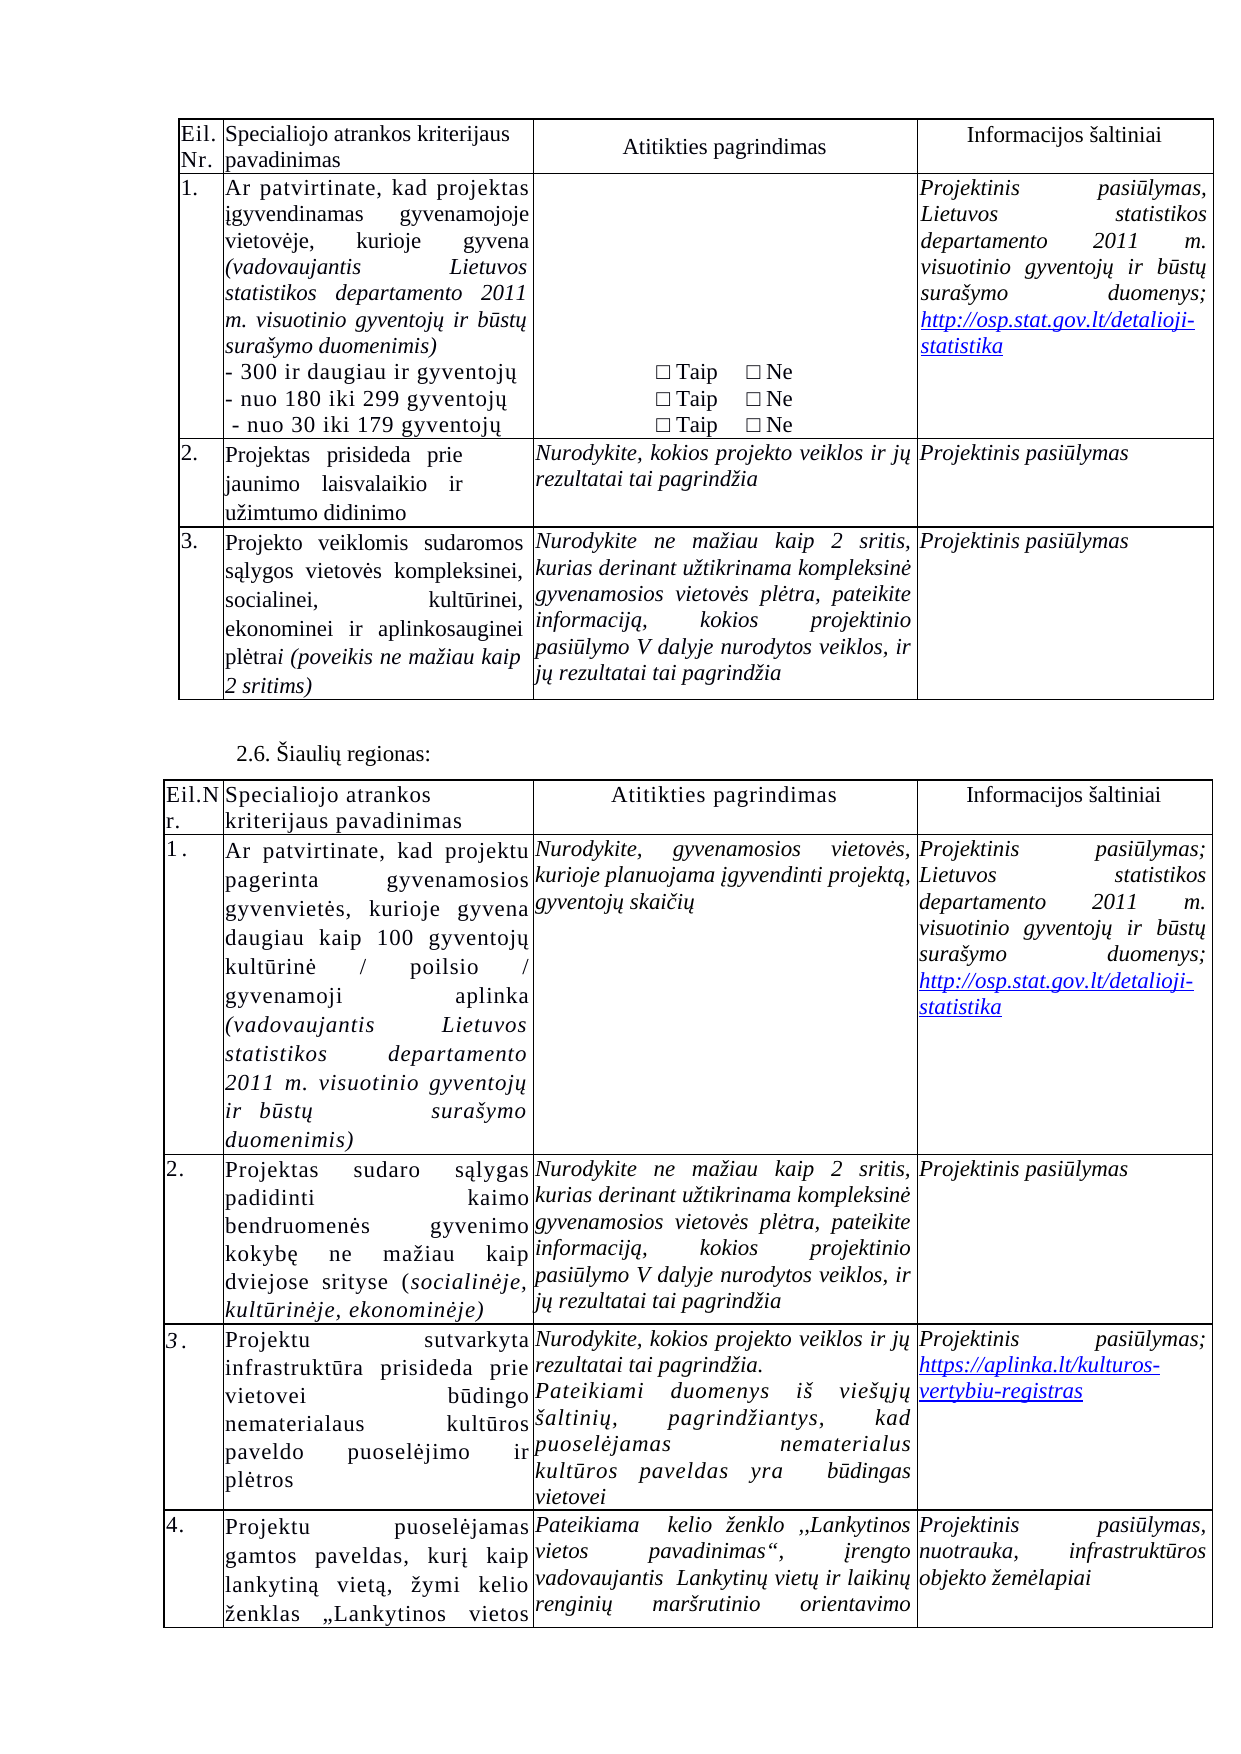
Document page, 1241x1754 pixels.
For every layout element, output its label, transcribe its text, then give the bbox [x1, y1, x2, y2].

table_header Specialiojo atrankos kriterijaus pavadinimas [224, 120, 533, 172]
table_cell Nurodykite, kokios projekto veiklos ir jų rezultatai tai pagrindžia [534, 439, 917, 526]
table_cell Projektinis pasiūlymas; Lietuvos statistikos departamento 2011 m. visuotinio gyventojų ir būstų surašymo duomenys; http://osp.stat.gov.lt/detalioji-statistika [918, 835, 1212, 1154]
table_header Specialiojo atrankos kriterijaus pavadinimas [224, 781, 533, 833]
table_header Eil.Nr. [180, 120, 223, 172]
table_cell 3. [180, 528, 223, 699]
table_cell 2. [165, 1155, 223, 1323]
table_cell Ar patvirtinate, kad projektu pagerinta gyvenamosios gyvenvietės, kurioje gyvena daugiau kaip 100 gyventojų kultūrinė / poilsio / gyvenamoji aplinka (vadovaujantis Lietuvos statistikos departamento 2011 m. visuotinio gyventojų ir būstų surašymo duomenimis) [224, 835, 533, 1154]
table_cell Projektu sutvarkyta infrastruktūra prisideda prie vietovei būdingo nematerialaus kultūros paveldo puoselėjimo ir plėtros [224, 1325, 533, 1509]
table_cell 1. [165, 835, 223, 1154]
table_cell 3. [165, 1325, 223, 1509]
table_cell 4. [165, 1511, 223, 1627]
text 2.6. Šiaulių regionas: [236, 740, 1181, 766]
table_cell □ Taip □ Ne □ Taip □ Ne □ Taip □ Ne [534, 174, 917, 437]
table_header Informacijos šaltiniai [918, 120, 1213, 172]
table_cell Projektas prisideda prie jaunimo laisvalaikio ir užimtumo didinimo [224, 439, 533, 526]
table_header Informacijos šaltiniai [918, 781, 1212, 833]
table_header Eil.Nr. [165, 781, 223, 833]
table_cell Ar patvirtinate, kad projektas įgyvendinamas gyvenamojoje vietovėje, kurioje gyvena (vadovaujantis Lietuvos statistikos departamento 2011 m. visuotinio gyventojų ir būstų surašymo duomenimis) - 300 ir daugiau ir gyventojų - nuo 180 iki 299 gyventojų - nuo 30 iki 179 gyventojų [224, 174, 533, 437]
table_cell Projektas sudaro sąlygas padidinti kaimo bendruomenės gyvenimo kokybę ne mažiau kaip dviejose srityse (socialinėje, kultūrinėje, ekonominėje) [224, 1155, 533, 1323]
table_header Atitikties pagrindimas [534, 781, 917, 833]
table_cell Projektinis pasiūlymas [918, 1155, 1212, 1323]
table_cell 2. [180, 439, 223, 526]
table_cell Nurodykite ne mažiau kaip 2 sritis, kurias derinant užtikrinama kompleksinė gyvenamosios vietovės plėtra, pateikite informaciją, kokios projektinio pasiūlymo V dalyje nurodytos veiklos, ir jų rezultatai tai pagrindžia [534, 528, 917, 699]
table_cell Nurodykite ne mažiau kaip 2 sritis, kurias derinant užtikrinama kompleksinė gyvenamosios vietovės plėtra, pateikite informaciją, kokios projektinio pasiūlymo V dalyje nurodytos veiklos, ir jų rezultatai tai pagrindžia [534, 1155, 917, 1323]
table_cell Projektinis pasiūlymas [918, 528, 1213, 699]
table_cell Projektinis pasiūlymas; https://aplinka.lt/kulturos-vertybiu-registras [918, 1325, 1212, 1509]
table_cell Nurodykite, gyvenamosios vietovės, kurioje planuojama įgyvendinti projektą, gyventojų skaičių [534, 835, 917, 1154]
table_header Atitikties pagrindimas [534, 120, 917, 172]
table_cell Projektinis pasiūlymas, Lietuvos statistikos departamento 2011 m. visuotinio gyventojų ir būstų surašymo duomenys; http://osp.stat.gov.lt/detalioji-statistika [918, 174, 1213, 437]
table_cell Nurodykite, kokios projekto veiklos ir jų rezultatai tai pagrindžia. Pateikiami duomenys iš viešųjų šaltinių, pagrindžiantys, kad puoselėjamas nematerialus kultūros paveldas yra būdingas vietovei [534, 1325, 917, 1509]
table_cell Projektu puoselėjamas gamtos paveldas, kurį kaip lankytiną vietą, žymi kelio ženklas „Lankytinos vietos [224, 1511, 533, 1627]
table_cell Pateikiama kelio ženklo ,,Lankytinos vietos pavadinimas“, įrengto vadovaujantis Lankytinų vietų ir laikinų renginių maršrutinio orientavimo [534, 1511, 917, 1627]
table_cell Projekto veiklomis sudaromos sąlygos vietovės kompleksinei, socialinei, kultūrinei, ekonominei ir aplinkosauginei plėtrai (poveikis ne mažiau kaip 2 sritims) [224, 528, 533, 699]
table_cell Projektinis pasiūlymas, nuotrauka, infrastruktūros objekto žemėlapiai [918, 1511, 1212, 1627]
table_cell Projektinis pasiūlymas [918, 439, 1213, 526]
table_cell 1. [180, 174, 223, 437]
